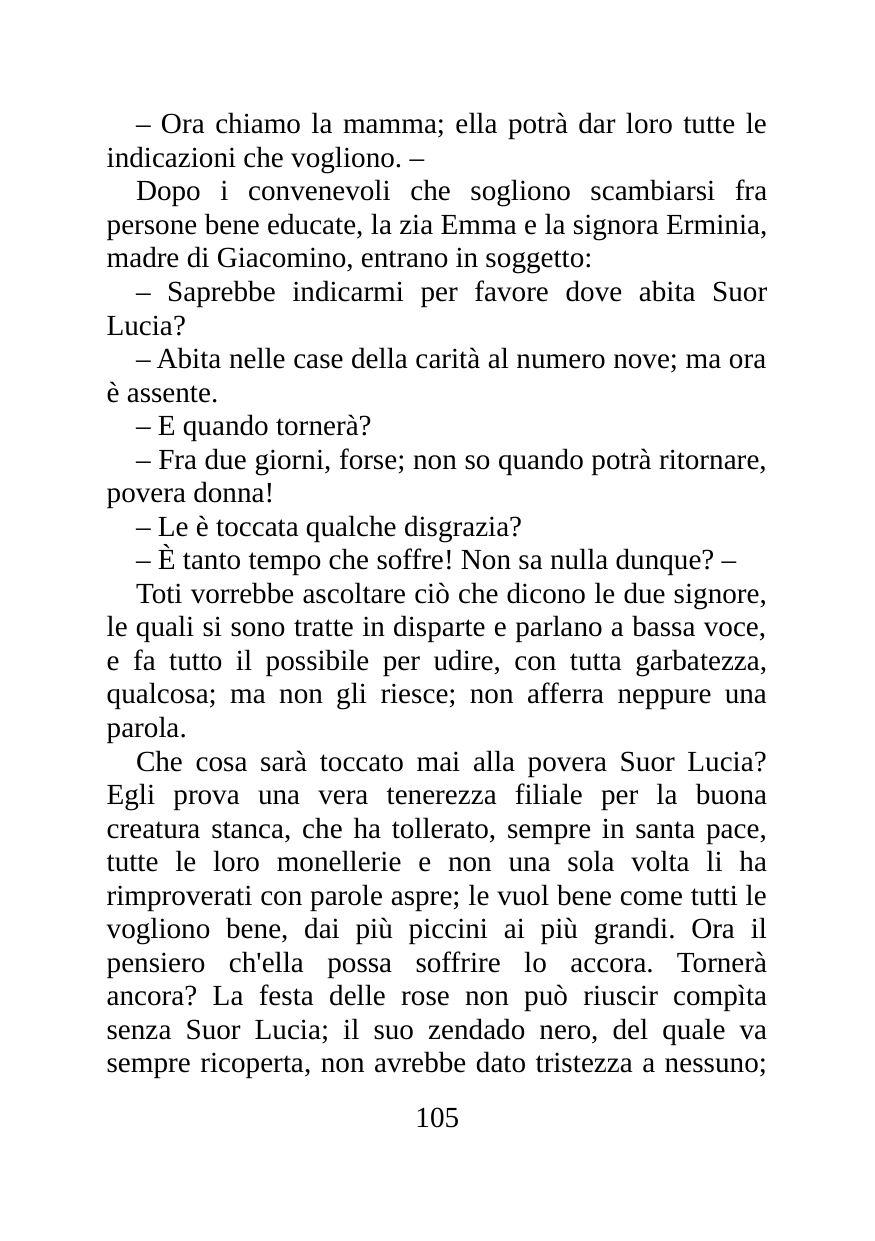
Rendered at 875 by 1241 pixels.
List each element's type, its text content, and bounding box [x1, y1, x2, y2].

text ‒ È tanto tempo che soffre! Non sa nulla dunque? ‒ [106, 542, 768, 576]
text ‒ Saprebbe indicarmi per favore dove abita Suor Lucia? [106, 274, 768, 341]
text ‒ Abita nelle case della carità al numero nove; ma ora è assente. [106, 341, 768, 408]
text ‒ E quando tornerà? [106, 408, 768, 442]
text Dopo i convenevoli che sogliono scambiarsi fra persone bene educate, la zia Emma e la signora Erminia, madre di Giacomino, entrano in soggetto: [106, 173, 768, 274]
text ‒ Ora chiamo la mamma; ella potrà dar loro tutte le indicazioni che vogliono. ‒ [106, 106, 768, 173]
text Toti vorrebbe ascoltare ciò che dicono le due signore, le quali si sono tratte in disparte e parlano a bassa voce, e fa tutto il possibile per udire, con tutta garbatezza, qualcosa; ma non gli riesce; non afferra neppure una parola. [106, 576, 768, 744]
text Che cosa sarà toccato mai alla povera Suor Lucia? Egli prova una vera tenerezza filiale per la buona creatura stanca, che ha tollerato, sempre in santa pace, tutte le loro monellerie e non una sola volta li ha rimproverati con parole aspre; le vuol bene come tutti le vogliono bene, dai più piccini ai più grandi. Ora il pensiero ch'ella possa soffrire lo accora. Tornerà ancora? La festa delle rose non può riuscir compìta senza Suor Lucia; il suo zendado nero, del quale va sempre ricoperta, non avrebbe dato tristezza a nessuno; [106, 744, 768, 1079]
text ‒ Fra due giorni, forse; non so quando potrà ritornare, povera donna! [106, 442, 768, 509]
text ‒ Le è toccata qualche disgrazia? [106, 509, 768, 542]
